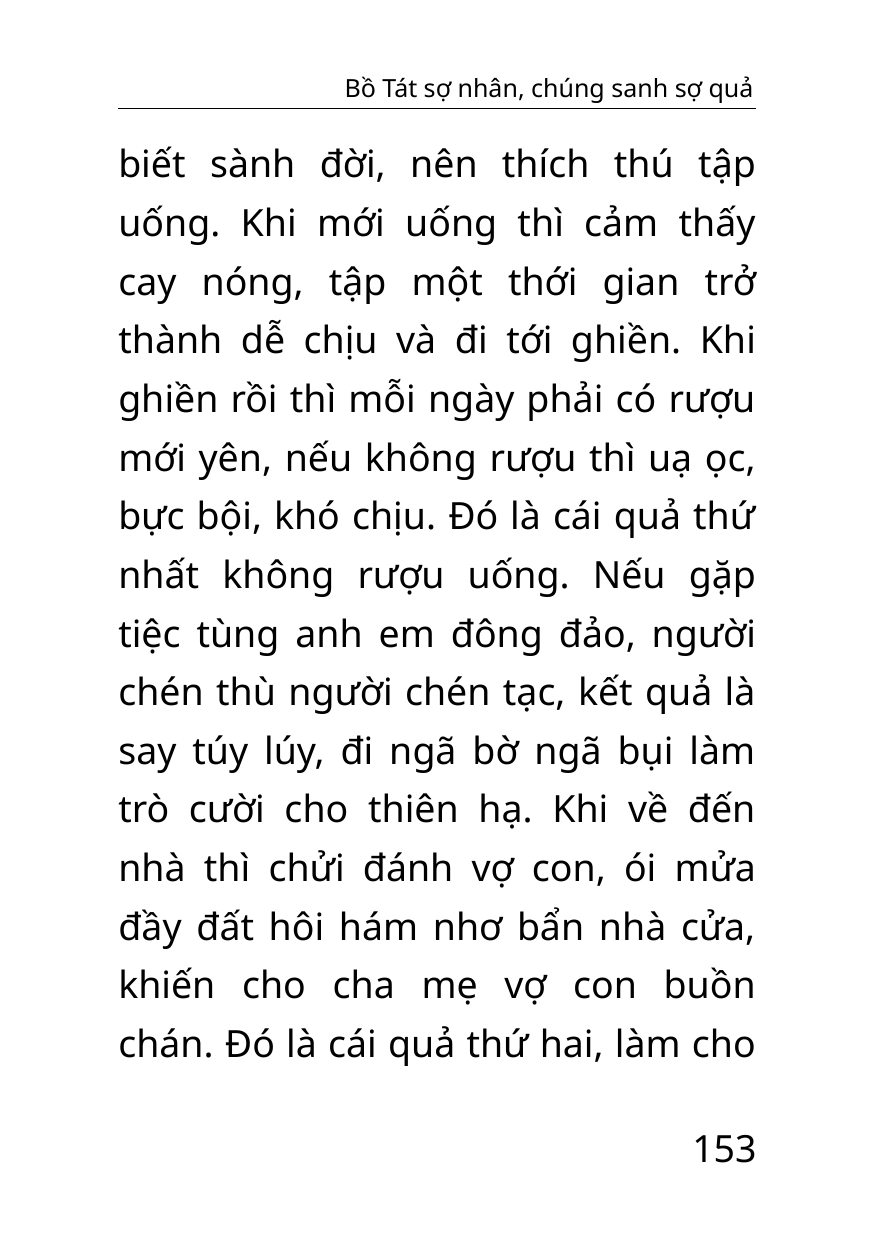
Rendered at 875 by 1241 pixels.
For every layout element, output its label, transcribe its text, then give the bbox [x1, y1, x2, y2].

text biết sành đời, nên thích thú tập uống. Khi mới uống thì cảm thấy cay nóng, tập một thới gian trở thành dễ chịu và đi tới ghiền. Khi ghiền rồi thì mỗi ngày phải có rượu mới yên, nếu không rượu thì uạ ọc, bực bội, khó chịu. Đó là cái quả thứ nhất không rượu uống. Nếu gặp tiệc tùng anh em đông đảo, người chén thù người chén tạc, kết quả là say túy lúy, đi ngã bờ ngã bụi làm trò cười cho thiên hạ. Khi về đến nhà thì chửi đánh vợ con, ói mửa đầy đất hôi hám nhơ bẩn nhà cửa, khiến cho cha mẹ vợ con buồn chán. Đó là cái quả thứ hai, làm cho [118, 138, 756, 1068]
